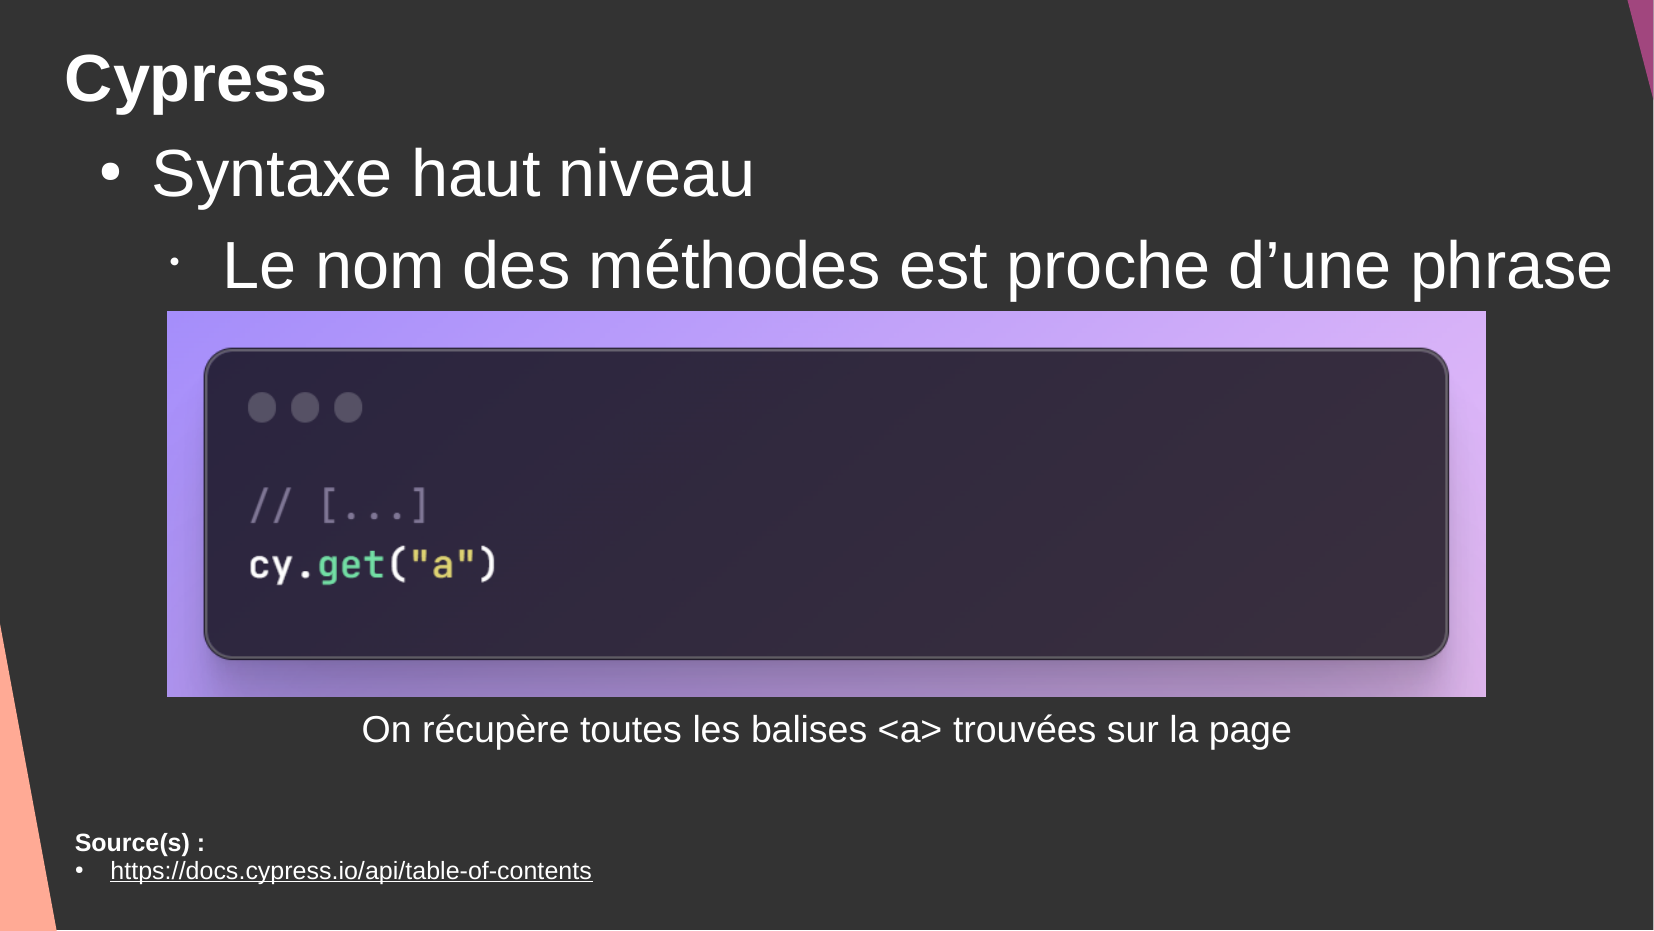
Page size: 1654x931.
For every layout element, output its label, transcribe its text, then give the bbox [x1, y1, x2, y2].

list On récupère toutes les balises <a> trouvées sur la page [165, 708, 1489, 768]
list Syntaxe haut niveau Le nom des méthodes est proche d’une phrase [80, 135, 1620, 390]
text_box [0, 623, 57, 931]
title Cypress [64, 40, 1635, 116]
text_box Source(s) : https://docs.cypress.io/api/table-of-contents [60, 821, 1546, 906]
text_box [1627, 0, 1654, 103]
picture [167, 311, 1486, 697]
